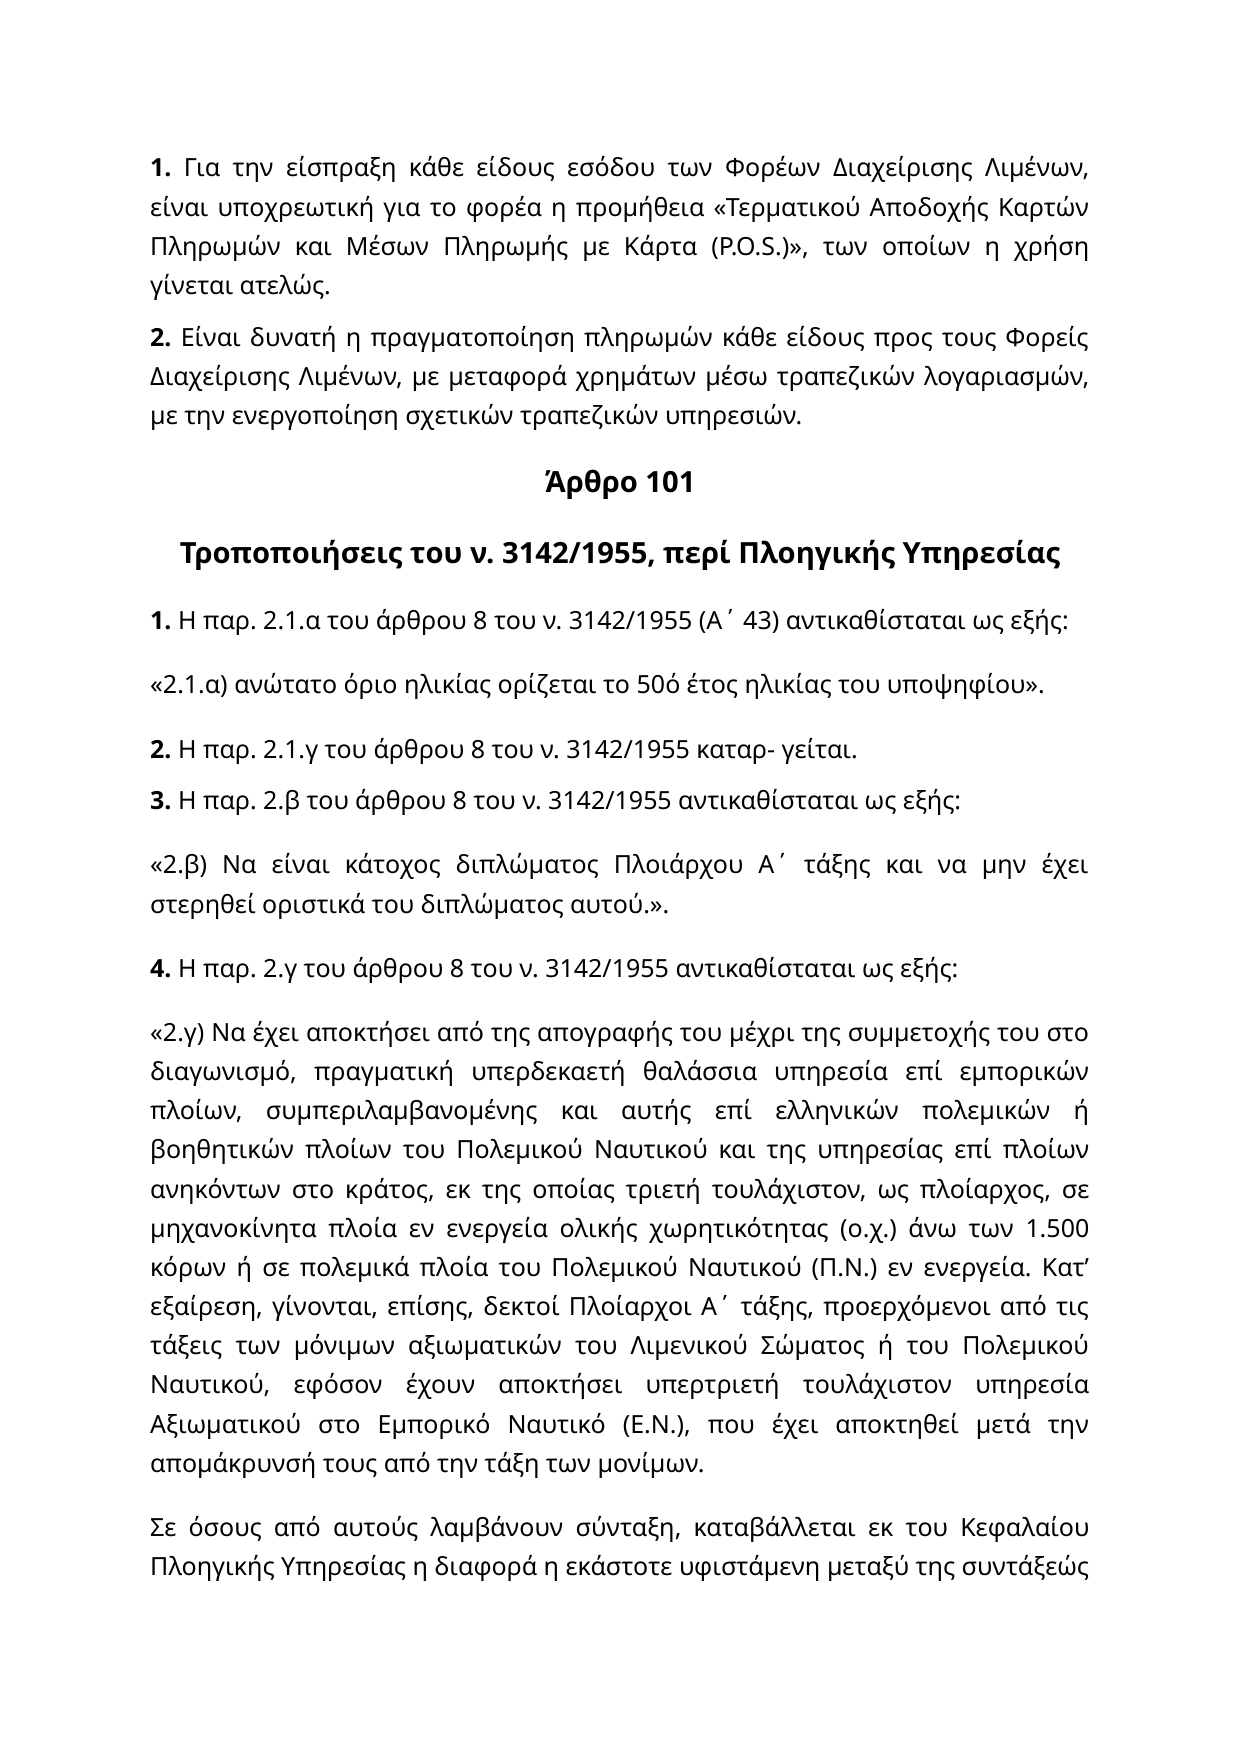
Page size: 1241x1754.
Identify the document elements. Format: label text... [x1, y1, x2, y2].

subtitle Άρθρο 101 [150, 462, 1090, 501]
text 1. H παρ. 2.1.α του άρθρου 8 του ν. 3142/1955 (Α΄ 43) αντικαθίσταται ως εξής: [150, 603, 1090, 637]
text 1. Για την είσπραξη κάθε είδους εσόδου των Φορέων Διαχείρισης Λιμένων, είναι υποχρεωτική για το φορέα η προμήθεια «Τερματικού Αποδοχής Καρτών Πληρωμών και Μέσων Πληρωμής με Κάρτα (P.O.S.)», των οποίων η χρήση γίνεται ατελώς. [150, 150, 1090, 302]
text «2.γ) Να έχει αποκτήσει από της απογραφής του μέχρι της συμμετοχής του στο διαγωνισμό, πραγματική υπερδεκαετή θαλάσσια υπηρεσία επί εμπορικών πλοίων, συμπεριλαμβανομένης και αυτής επί ελληνικών πολεμικών ή βοηθητικών πλοίων του Πολεμικού Ναυτικού και της υπηρεσίας επί πλοίων ανηκόντων στο κράτος, εκ της οποίας τριετή τουλάχιστον, ως πλοίαρχος, σε μηχανοκίνητα πλοία εν ενεργεία ολικής χωρητικότητας (ο.χ.) άνω των 1.500 κόρων ή σε πολεμικά πλοία του Πολεμικού Ναυτικού (Π.Ν.) εν ενεργεία. Κατ’ εξαίρεση, γίνονται, επίσης, δεκτοί Πλοίαρχοι Α΄ τάξης, προερχόμενοι από τις τάξεις των μόνιμων αξιωματικών του Λιμενικού Σώματος ή του Πολεμικού Ναυτικού, εφόσον έχουν αποκτήσει υπερτριετή τουλάχιστον υπηρεσία Αξιωματικού στο Εμπορικό Ναυτικό (Ε.Ν.), που έχει αποκτηθεί μετά την απομάκρυνσή τους από την τάξη των μονίμων. [150, 1014, 1090, 1479]
text Σε όσους από αυτούς λαμβάνουν σύνταξη, καταβάλλεται εκ του Κεφαλαίου Πλοηγικής Υπηρεσίας η διαφορά η εκάστοτε υφιστάμενη μεταξύ της συντάξεώς [150, 1509, 1090, 1583]
text 3. Η παρ. 2.β του άρθρου 8 του ν. 3142/1955 αντικαθίσταται ως εξής: [150, 783, 1090, 817]
text 4. Η παρ. 2.γ του άρθρου 8 του ν. 3142/1955 αντικαθίσταται ως εξής: [150, 950, 1090, 984]
text «2.1.α) ανώτατο όριο ηλικίας ορίζεται το 50ό έτος ηλικίας του υποψηφίου». [150, 667, 1090, 701]
subtitle Τροποποιήσεις του ν. 3142/1955, περί Πλοηγικής Υπηρεσίας [150, 532, 1090, 572]
text 2. Είναι δυνατή η πραγματοποίηση πληρωμών κάθε είδους προς τους Φορείς Διαχείρισης Λιμένων, με μεταφορά χρημάτων μέσω τραπεζικών λογαριασμών, με την ενεργοποίηση σχετικών τραπεζικών υπηρεσιών. [150, 319, 1090, 432]
text «2.β) Να είναι κάτοχος διπλώματος Πλοιάρχου Α΄ τάξης και να μην έχει στερηθεί οριστικά του διπλώματος αυτού.». [150, 847, 1090, 920]
text 2. Η παρ. 2.1.γ του άρθρου 8 του ν. 3142/1955 καταρ- γείται. [150, 731, 1090, 765]
